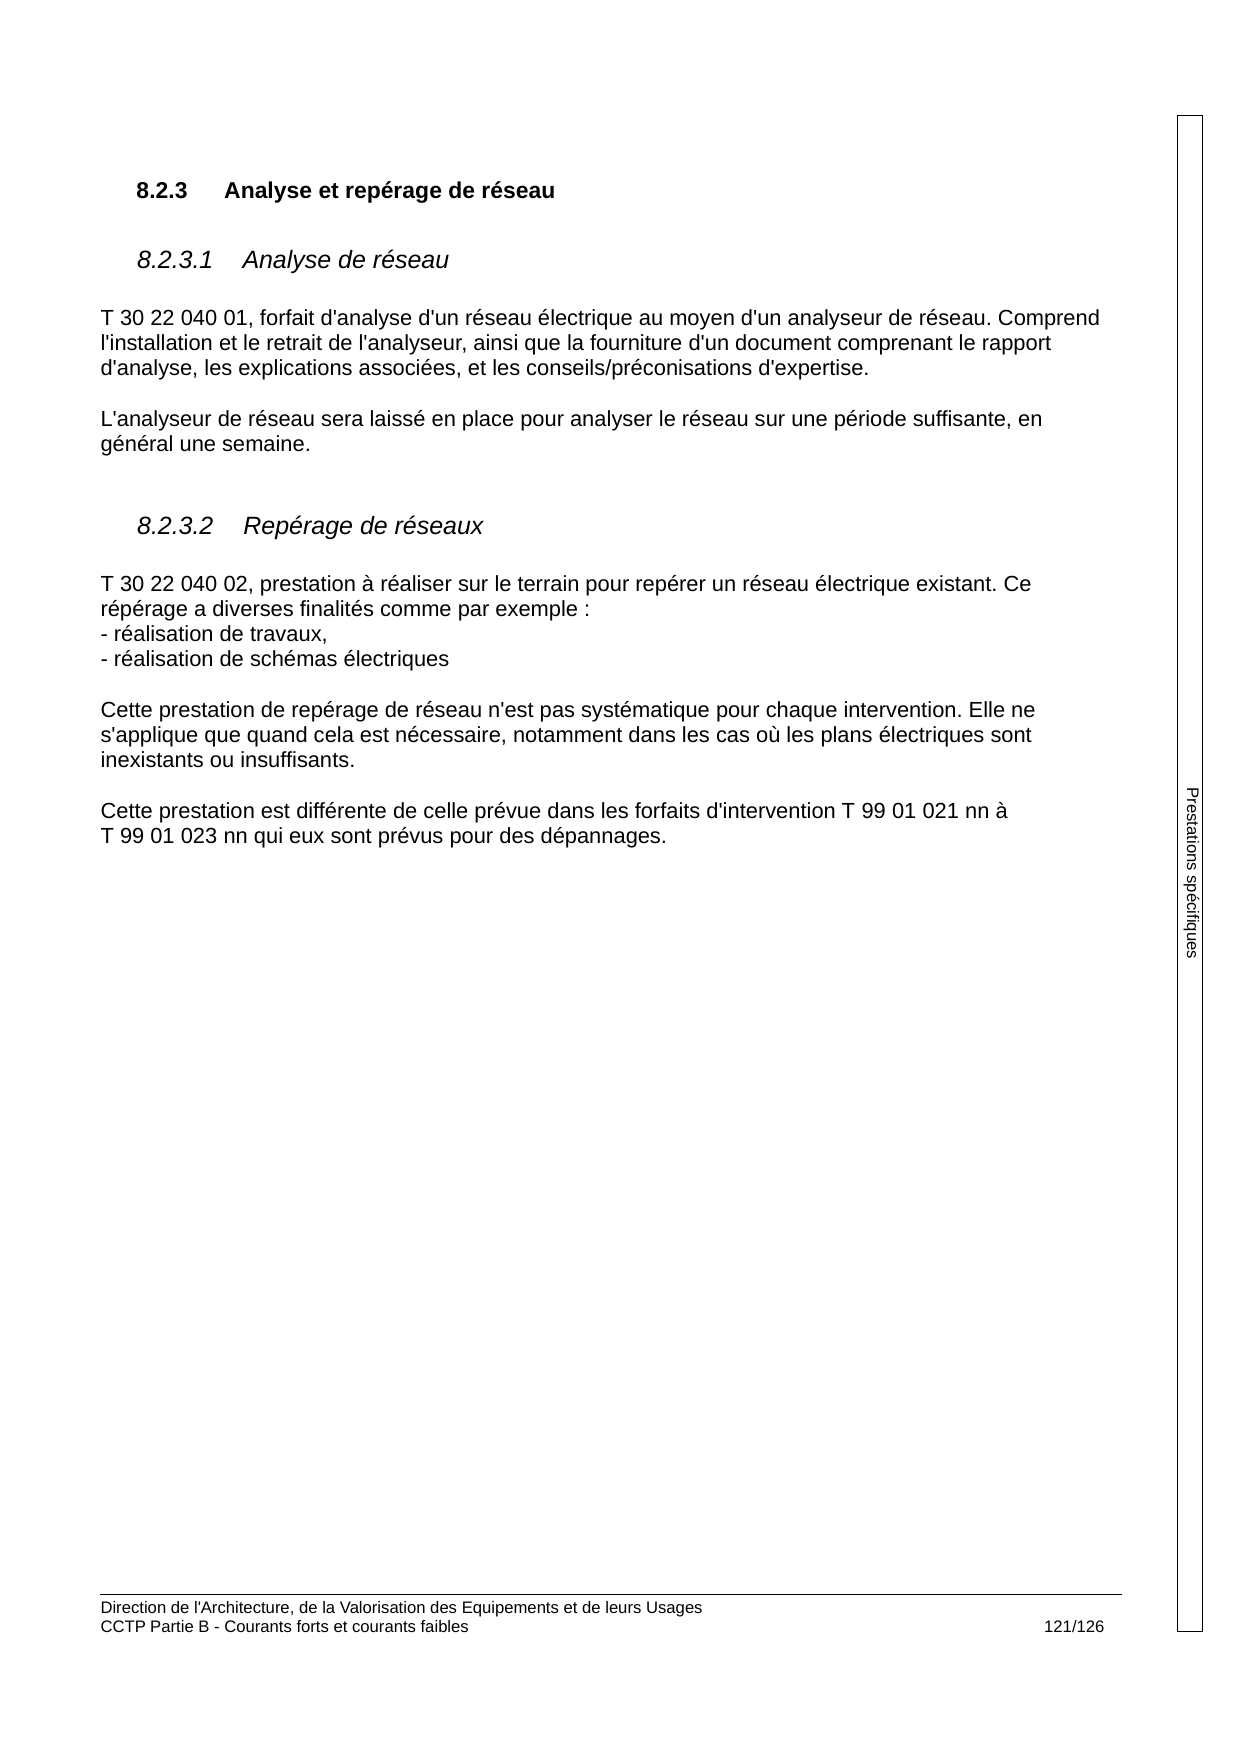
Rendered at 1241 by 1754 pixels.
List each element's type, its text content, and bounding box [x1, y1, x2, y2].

text Cette prestation de repérage de réseau n'est pas systématique pour chaque intervention. Elle ne s'applique que quand cela est nécessaire, notamment dans les cas où les plans électriques sont inexistants ou insuffisants. [100, 697, 1122, 772]
text L'analyseur de réseau sera laissé en place pour analyser le réseau sur une période suffisante, en général une semaine. [100, 406, 1122, 456]
text T 30 22 040 01, forfait d'analyse d'un réseau électrique au moyen d'un analyseur de réseau. Comprend l'installation et le retrait de l'analyseur, ainsi que la fourniture d'un document comprenant le rapport d'analyse, les explications associées, et les conseils/préconisations d'expertise. [100, 305, 1122, 381]
text T 30 22 040 02, prestation à réaliser sur le terrain pour repérer un réseau électrique existant. Ce répérage a diverses finalités comme par exemple : [100, 571, 1122, 621]
text - réalisation de schémas électriques [100, 646, 1122, 672]
subtitle Repérage de réseaux [100, 511, 1122, 539]
text Cette prestation est différente de celle prévue dans les forfaits d'intervention T 99 01 021 nn à T 99 01 023 nn qui eux sont prévus pour des dépannages. [100, 798, 1122, 848]
text - réalisation de travaux, [100, 621, 1122, 646]
subtitle Analyse de réseau [100, 245, 1122, 274]
subtitle Analyse et repérage de réseau [100, 177, 1122, 204]
